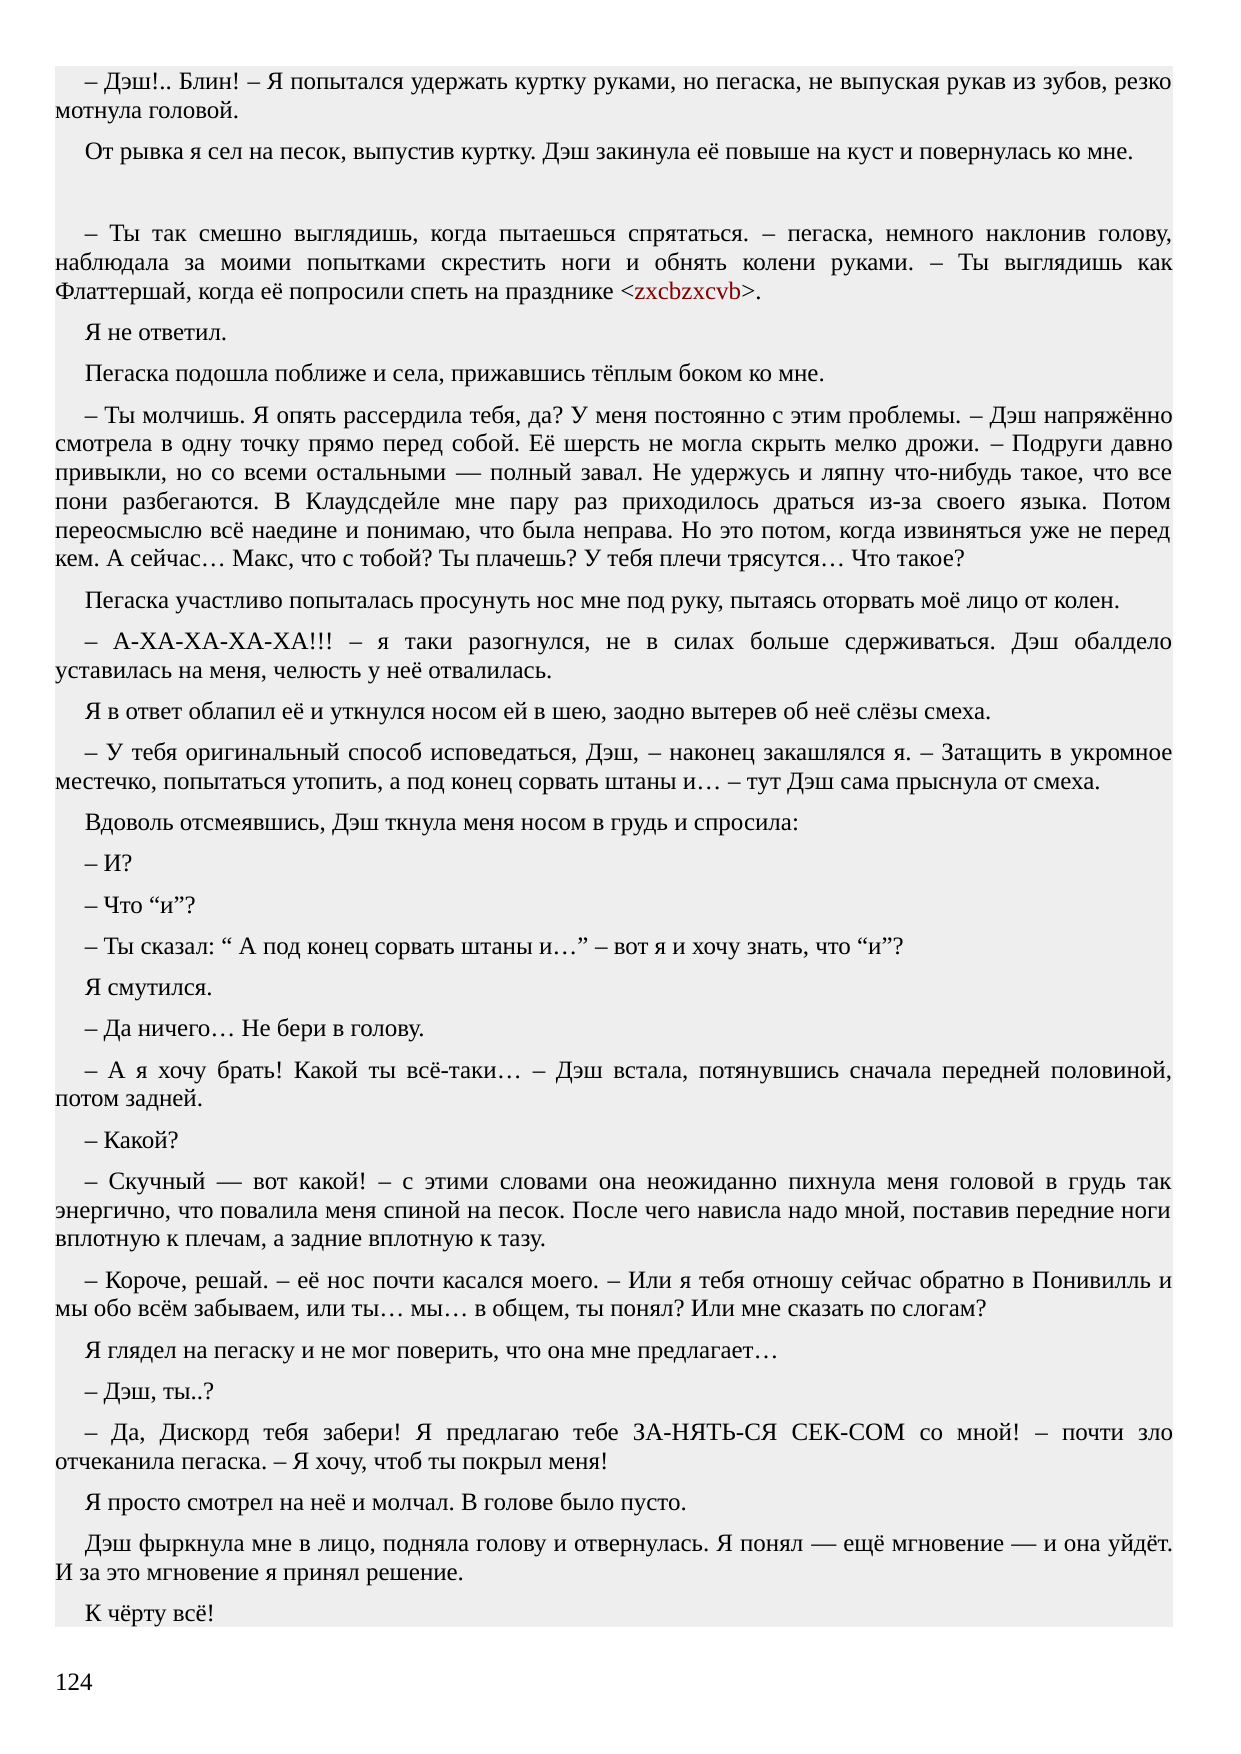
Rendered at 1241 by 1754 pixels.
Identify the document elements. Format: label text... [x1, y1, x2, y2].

text – Ты так смешно выглядишь, когда пытаешься спрятаться. – пегаска, немного наклонив голову, наблюдала за моими попытками скрестить ноги и обнять колени руками. – Ты выглядишь как Флаттершай, когда её попросили спеть на празднике <zxcbzxcvb>. [55, 218, 1173, 305]
text – У тебя оригинальный способ исповедаться, Дэш, – наконец закашлялся я. – Затащить в укромное местечко, попытаться утопить, а под конец сорвать штаны и… – тут Дэш сама прыснула от смеха. [55, 737, 1173, 795]
text Я в ответ облапил её и уткнулся носом ей в шею, заодно вытерев об неё слёзы смеха. [55, 696, 1173, 725]
text Вдоволь отсмеявшись, Дэш ткнула меня носом в грудь и спросила: [55, 807, 1173, 836]
text Я не ответил. [55, 317, 1173, 346]
text К чёрту всё! [55, 1598, 1173, 1627]
text – Дэш!.. Блин! – Я попытался удержать куртку руками, но пегаска, не выпуская рукав из зубов, резко мотнула головой. [55, 66, 1173, 123]
text – А я хочу брать! Какой ты всё-таки… – Дэш встала, потянувшись сначала передней половиной, потом задней. [55, 1055, 1173, 1112]
text От рывка я сел на песок, выпустив куртку. Дэш закинула её повыше на куст и повернулась ко мне. [55, 136, 1173, 165]
text – Да, Дискорд тебя забери! Я предлагаю тебе ЗА-НЯТЬ-СЯ СЕК-СОМ со мной! – почти зло отчеканила пегаска. – Я хочу, чтоб ты покрыл меня! [55, 1417, 1173, 1475]
text – Скучный — вот какой! – с этими словами она неожиданно пихнула меня головой в грудь так энергично, что повалила меня спиной на песок. После чего нависла надо мной, поставив передние ноги вплотную к плечам, а задние вплотную к тазу. [55, 1166, 1173, 1252]
text Пегаска участливо попыталась просунуть нос мне под руку, пытаясь оторвать моё лицо от колен. [55, 585, 1173, 613]
text – А-ХА-ХА-ХА-ХА!!! – я таки разогнулся, не в силах больше сдерживаться. Дэш обалдело уставилась на меня, челюсть у неё отвалилась. [55, 626, 1173, 683]
text – Да ничего… Не бери в голову. [55, 1013, 1173, 1042]
text – Что “и”? [55, 890, 1173, 918]
text – Дэш, ты..? [55, 1376, 1173, 1405]
text Я глядел на пегаску и не мог поверить, что она мне предлагает… [55, 1335, 1173, 1363]
text – Ты молчишь. Я опять рассердила тебя, да? У меня постоянно с этим проблемы. – Дэш напряжённо смотрела в одну точку прямо перед собой. Её шерсть не могла скрыть мелко дрожи. – Подруги давно привыкли, но со всеми остальными — полный завал. Не удержусь и ляпну что-нибудь такое, что все пони разбегаются. В Клаудсдейле мне пару раз приходилось драться из-за своего языка. Потом переосмыслю всё наедине и понимаю, что была неправа. Но это потом, когда извиняться уже не перед кем. А сейчас… Макс, что с тобой? Ты плачешь? У тебя плечи трясутся… Что такое? [55, 400, 1173, 572]
text – Короче, решай. – её нос почти касался моего. – Или я тебя отношу сейчас обратно в Понивилль и мы обо всём забываем, или ты… мы… в общем, ты понял? Или мне сказать по слогам? [55, 1265, 1173, 1322]
text – И? [55, 848, 1173, 877]
text – Какой? [55, 1125, 1173, 1153]
text Я просто смотрел на неё и молчал. В голове было пусто. [55, 1487, 1173, 1516]
text – Ты сказал: “ А под конец сорвать штаны и…” – вот я и хочу знать, что “и”? [55, 931, 1173, 960]
text Пегаска подошла поближе и села, прижавшись тёплым боком ко мне. [55, 358, 1173, 387]
text Дэш фыркнула мне в лицо, подняла голову и отвернулась. Я понял — ещё мгновение — и она уйдёт. И за это мгновение я принял решение. [55, 1528, 1173, 1586]
text Я смутился. [55, 972, 1173, 1001]
